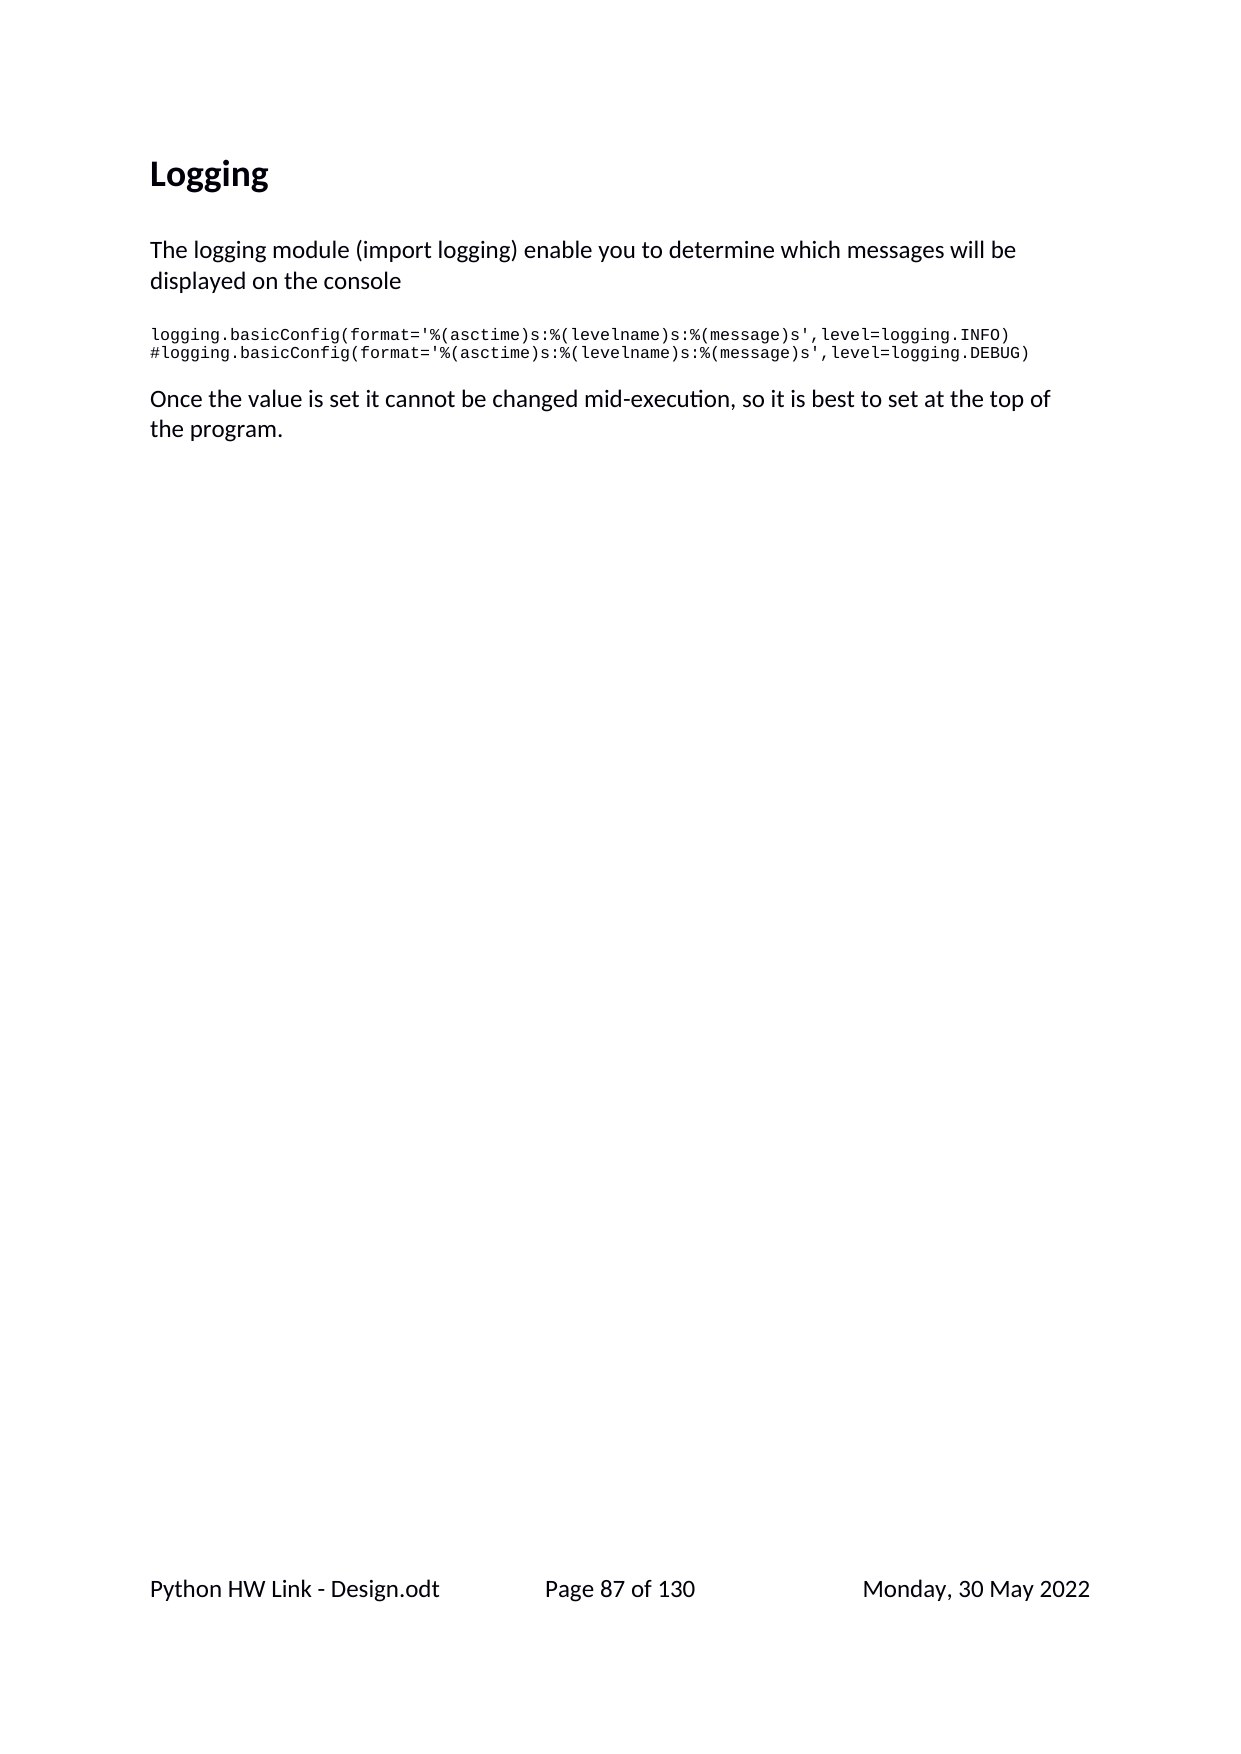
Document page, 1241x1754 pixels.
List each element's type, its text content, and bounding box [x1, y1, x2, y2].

text logging.basicConfig(format='%(asctime)s:%(levelname)s:%(message)s',level=logging.INFO) [150, 326, 1090, 345]
subtitle Logging [150, 150, 1090, 196]
text #logging.basicConfig(format='%(asctime)s:%(levelname)s:%(message)s',level=logging.DEBUG) [150, 345, 1090, 364]
text The logging module (import logging) enable you to determine which messages will be displayed on the console [150, 235, 1090, 296]
text Once the value is set it cannot be changed mid-execution, so it is best to set at the top of the program. [150, 383, 1090, 444]
